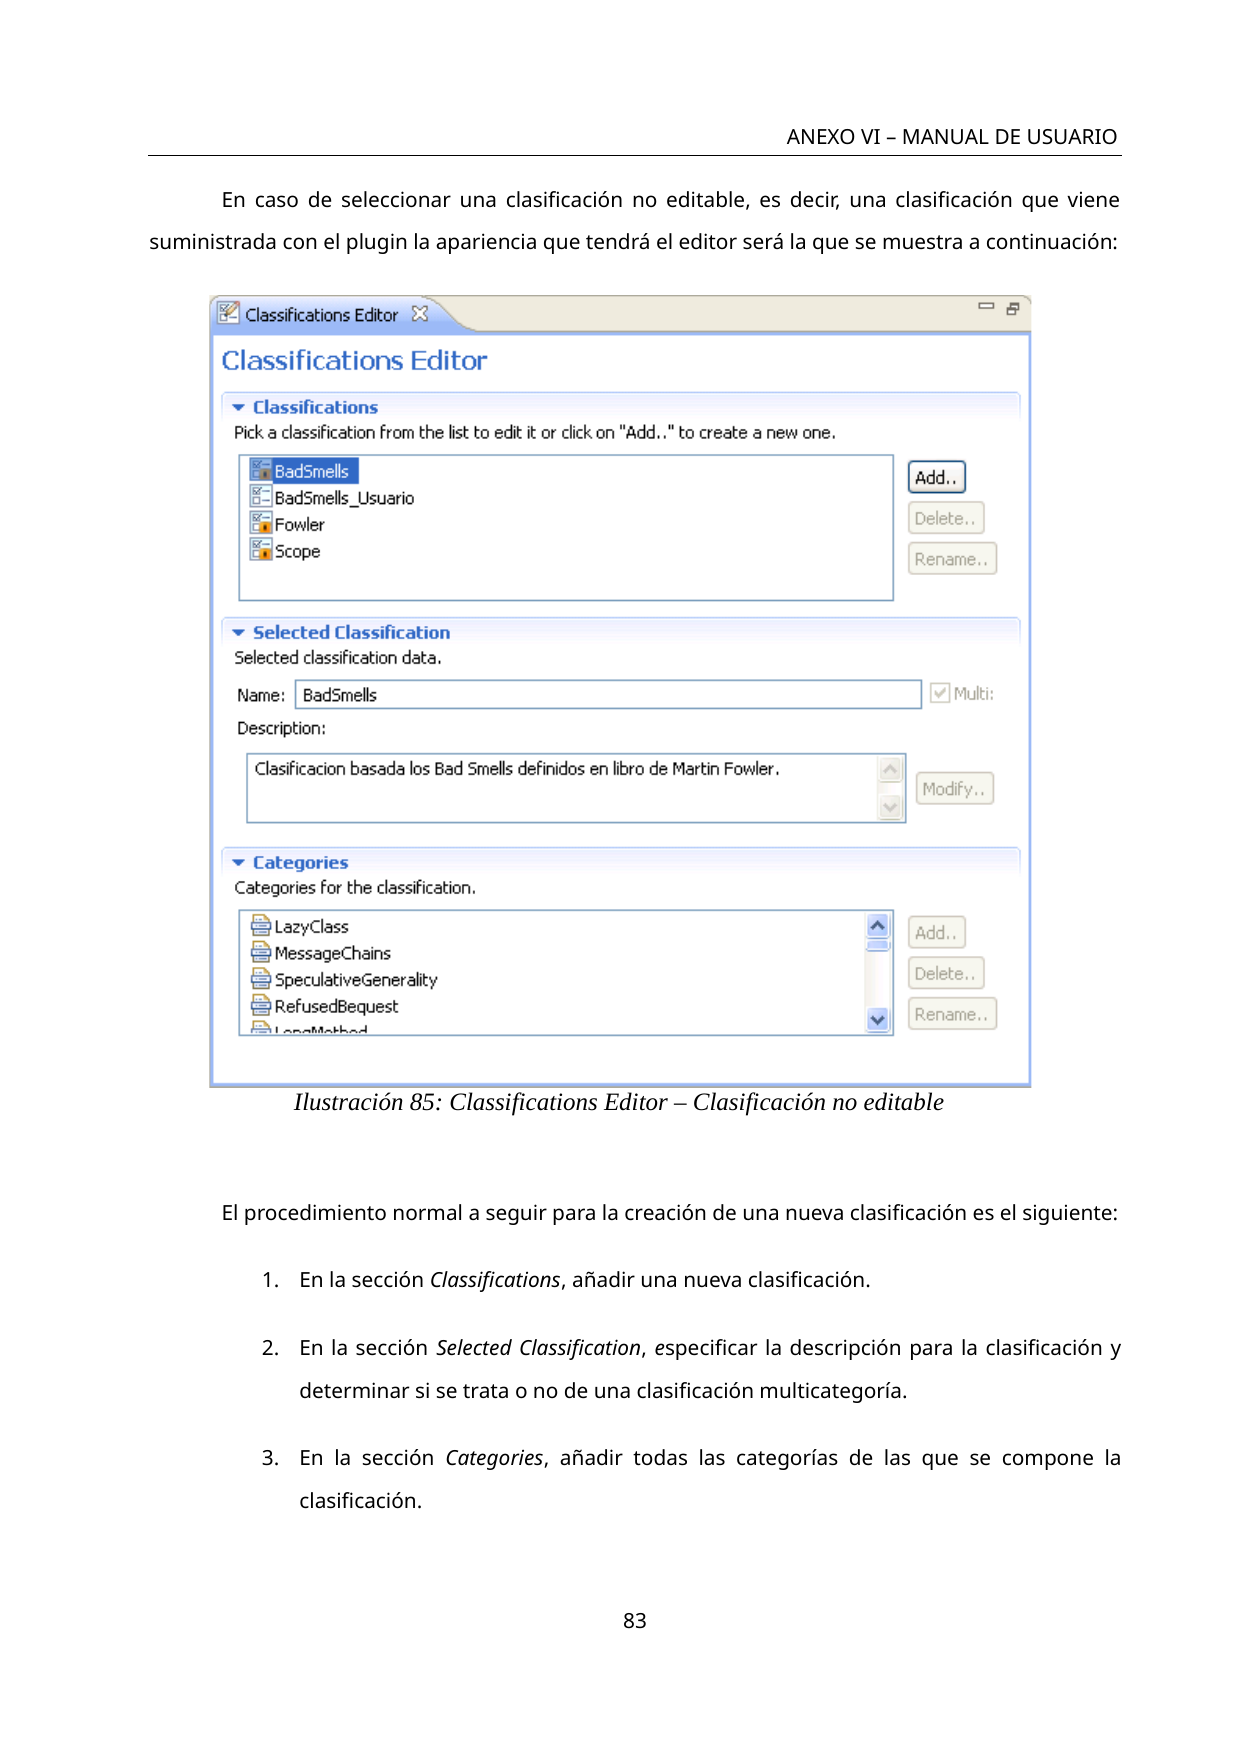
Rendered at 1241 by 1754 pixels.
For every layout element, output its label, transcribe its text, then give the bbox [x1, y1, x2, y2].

text El procedimiento normal a seguir para la creación de una nueva clasificación es el siguiente: [149, 1198, 1122, 1226]
text Ilustración 85: Classifications Editor – Clasificación no editable [209, 1088, 1031, 1116]
text En caso de seleccionar una clasificación no editable, es decir, una clasificación que viene suministrada con el plugin la apariencia que tendrá el editor será la que se muestra a continuación: [149, 185, 1122, 256]
list En la sección Categories, añadir todas las categorías de las que se compone la clasificación. [262, 1443, 1122, 1514]
list En la sección Classifications, añadir una nueva clasificación. [262, 1266, 1122, 1294]
picture [209, 295, 1032, 1088]
list En la sección Selected Classification, especificar la descripción para la clasificación y determinar si se trata o no de una clasificación multicategoría. [262, 1333, 1122, 1404]
